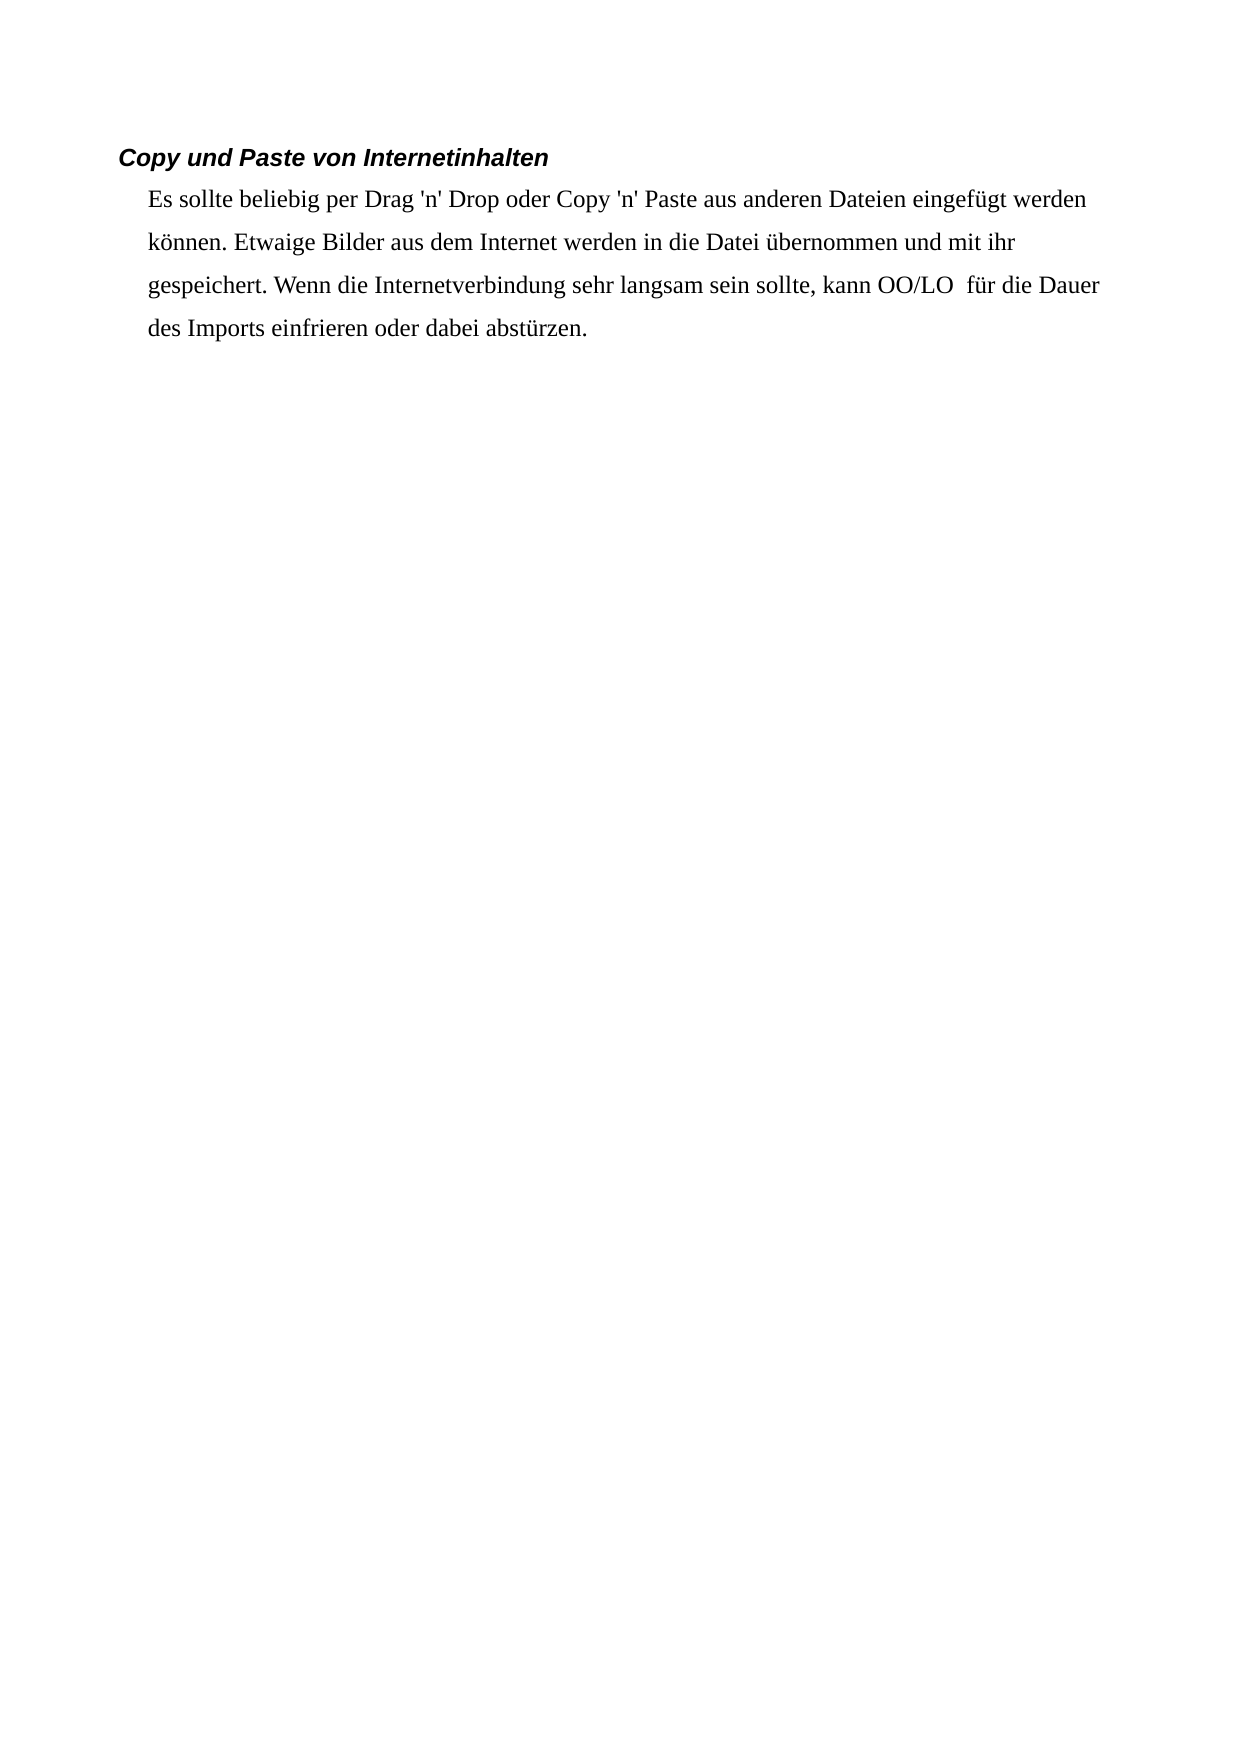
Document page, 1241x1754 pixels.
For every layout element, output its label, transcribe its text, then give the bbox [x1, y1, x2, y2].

text Es sollte beliebig per Drag 'n' Drop oder Copy 'n' Paste aus anderen Dateien eingefügt werden können. Etwaige Bilder aus dem Internet werden in die Datei übernommen und mit ihr gespeichert. Wenn die Internetverbindung sehr langsam sein sollte, kann OO/LO für die Dauer des Imports einfrieren oder dabei abstürzen. [148, 184, 1122, 342]
subtitle Copy und Paste von Internetinhalten [118, 143, 1122, 172]
